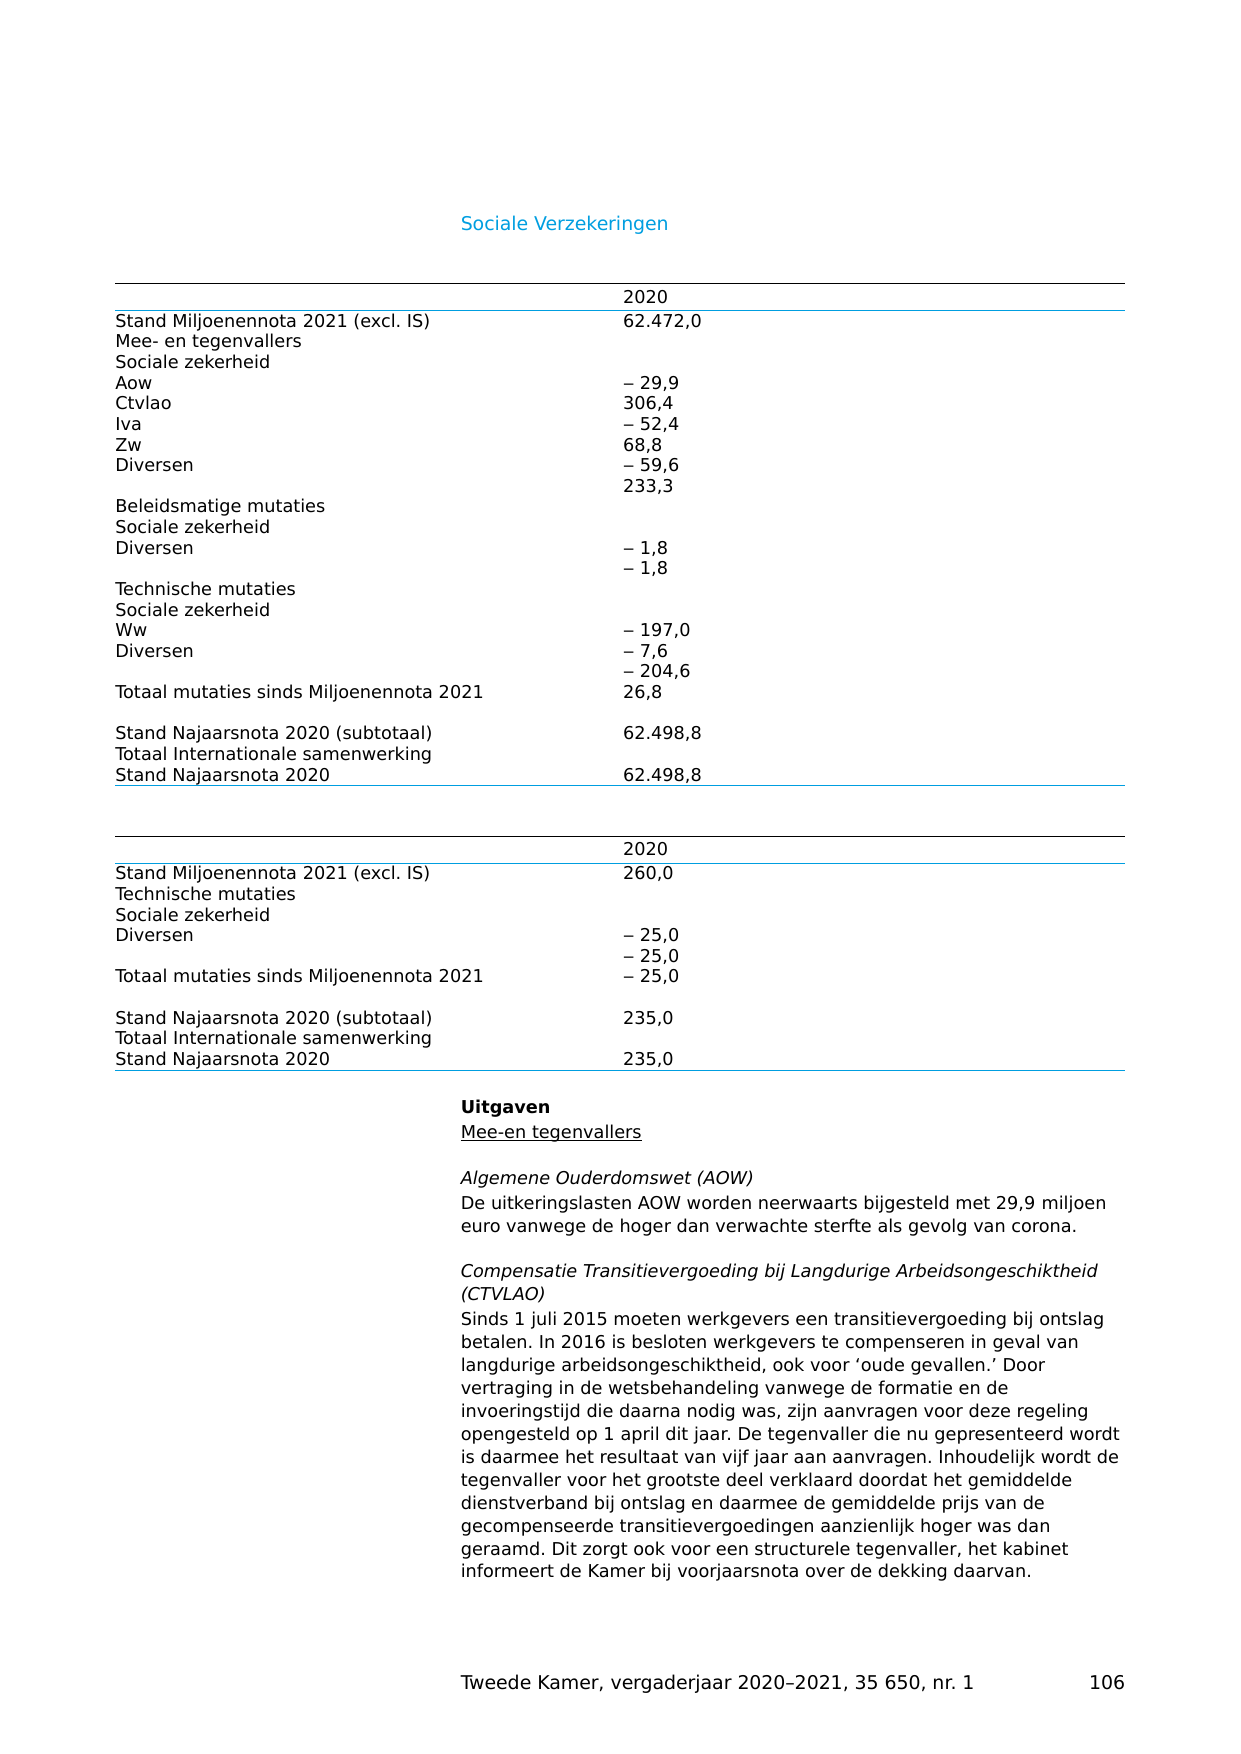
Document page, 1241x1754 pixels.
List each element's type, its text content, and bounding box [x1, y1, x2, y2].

table_cell ‒ 29,9 [620, 373, 1125, 393]
table_cell 260,0 [620, 864, 1125, 884]
table_cell [115, 661, 620, 682]
table_cell 235,0 [620, 1008, 1125, 1028]
table_cell ‒ 59,6 [620, 455, 1125, 476]
table_cell Totaal mutaties sinds Miljoenennota 2021 [115, 966, 620, 987]
table_cell 62.472,0 [620, 311, 1125, 331]
table_cell [620, 744, 1125, 764]
table_header SOCIALE VERZEKERINGEN: NIET-BELASTINGONTVANGSTEN [115, 811, 1125, 836]
table_cell Technische mutaties [115, 884, 620, 904]
table_cell [620, 600, 1125, 620]
table_cell [115, 946, 620, 966]
table_cell Beleidsmatige mutaties [115, 496, 620, 517]
table_cell [620, 352, 1125, 373]
table_cell ‒ 1,8 [620, 538, 1125, 558]
table_cell Technische mutaties [115, 579, 620, 599]
table_cell [620, 905, 1125, 925]
table_cell Iva [115, 414, 620, 434]
table_cell Ctvlao [115, 393, 620, 414]
table_cell Stand Miljoenennota 2021 (excl. IS) [115, 311, 620, 331]
table_cell [620, 1028, 1125, 1049]
table_cell [115, 703, 620, 723]
table_cell [620, 579, 1125, 599]
table_cell Stand Najaarsnota 2020 (subtotaal) [115, 1008, 620, 1028]
table_cell 233,3 [620, 476, 1125, 496]
title Sociale Verzekeringen [461, 213, 1125, 235]
table_cell Sociale zekerheid [115, 517, 620, 538]
text Sinds 1 juli 2015 moeten werkgevers een transitievergoeding bij ontslag betalen. In 2016 is besloten werkgevers te compenseren in geval van langdurige arbeidsongeschiktheid, ook voor ‘oude gevallen.’ Door vertraging in de wetsbehandeling vanwege de formatie en de invoeringstijd die daarna nodig was, zijn aanvragen voor deze regeling opengesteld op 1 april dit jaar. De tegenvaller die nu gepresenteerd wordt is daarmee het resultaat van vijf jaar aan aanvragen. Inhoudelijk wordt de tegenvaller voor het grootste deel verklaard doordat het gemiddelde dienstverband bij ontslag en daarmee de gemiddelde prijs van de gecompenseerde transitievergoedingen aanzienlijk hoger was dan geraamd. Dit zorgt ook voor een structurele tegenvaller, het kabinet informeert de Kamer bij voorjaarsnota over de dekking daarvan. [461, 1307, 1125, 1582]
table_cell Aow [115, 373, 620, 393]
table_cell ‒ 25,0 [620, 946, 1125, 966]
table_cell 26,8 [620, 682, 1125, 703]
table_cell ‒ 25,0 [620, 925, 1125, 946]
table_cell Diversen [115, 641, 620, 661]
table_cell Stand Najaarsnota 2020 [115, 765, 620, 785]
table_cell [115, 558, 620, 579]
table_cell Stand Miljoenennota 2021 (excl. IS) [115, 864, 620, 884]
table_cell Diversen [115, 538, 620, 558]
table_cell Zw [115, 435, 620, 455]
table_cell ‒ 1,8 [620, 558, 1125, 579]
table_cell [620, 331, 1125, 352]
text Mee-en tegenvallers [461, 1120, 1125, 1143]
table_cell Stand Najaarsnota 2020 (subtotaal) [115, 723, 620, 744]
table_cell Sociale zekerheid [115, 352, 620, 373]
table_cell [620, 496, 1125, 517]
table_cell Totaal Internationale samenwerking [115, 1028, 620, 1049]
table_cell Sociale zekerheid [115, 600, 620, 620]
text De uitkeringslasten AOW worden neerwaarts bijgesteld met 29,9 miljoen euro vanwege de hoger dan verwachte sterfte als gevolg van corona. [461, 1191, 1125, 1237]
table_cell [620, 517, 1125, 538]
text Algemene Ouderdomswet (AOW) [461, 1166, 1125, 1189]
table_cell ‒ 52,4 [620, 414, 1125, 434]
table_cell 2020 [620, 284, 1125, 310]
table_cell ‒ 204,6 [620, 661, 1125, 682]
table_cell 62.498,8 [620, 765, 1125, 785]
table_cell ‒ 25,0 [620, 966, 1125, 987]
table_cell [115, 837, 620, 863]
table_cell [115, 284, 620, 310]
table_cell [620, 884, 1125, 904]
table_cell Totaal mutaties sinds Miljoenennota 2021 [115, 682, 620, 703]
table_cell Sociale zekerheid [115, 905, 620, 925]
table_header SOCIALE VERZEKERINGEN: UITGAVEN [115, 258, 1125, 283]
table_cell ‒ 7,6 [620, 641, 1125, 661]
table_cell [620, 987, 1125, 1008]
table_cell ‒ 197,0 [620, 620, 1125, 641]
table_cell 62.498,8 [620, 723, 1125, 744]
table_cell Mee- en tegenvallers [115, 331, 620, 352]
text Compensatie Transitievergoeding bij Langdurige Arbeidsongeschiktheid (CTVLAO) [461, 1259, 1125, 1305]
table_cell 306,4 [620, 393, 1125, 414]
text Uitgaven [461, 1095, 1125, 1118]
table_cell [115, 987, 620, 1008]
table_cell 68,8 [620, 435, 1125, 455]
table_cell Totaal Internationale samenwerking [115, 744, 620, 764]
table_cell Stand Najaarsnota 2020 [115, 1049, 620, 1069]
table_cell [115, 476, 620, 496]
table_cell Ww [115, 620, 620, 641]
table_cell 2020 [620, 837, 1125, 863]
table_cell 235,0 [620, 1049, 1125, 1069]
table_cell Diversen [115, 925, 620, 946]
table_cell Diversen [115, 455, 620, 476]
table_cell [620, 703, 1125, 723]
